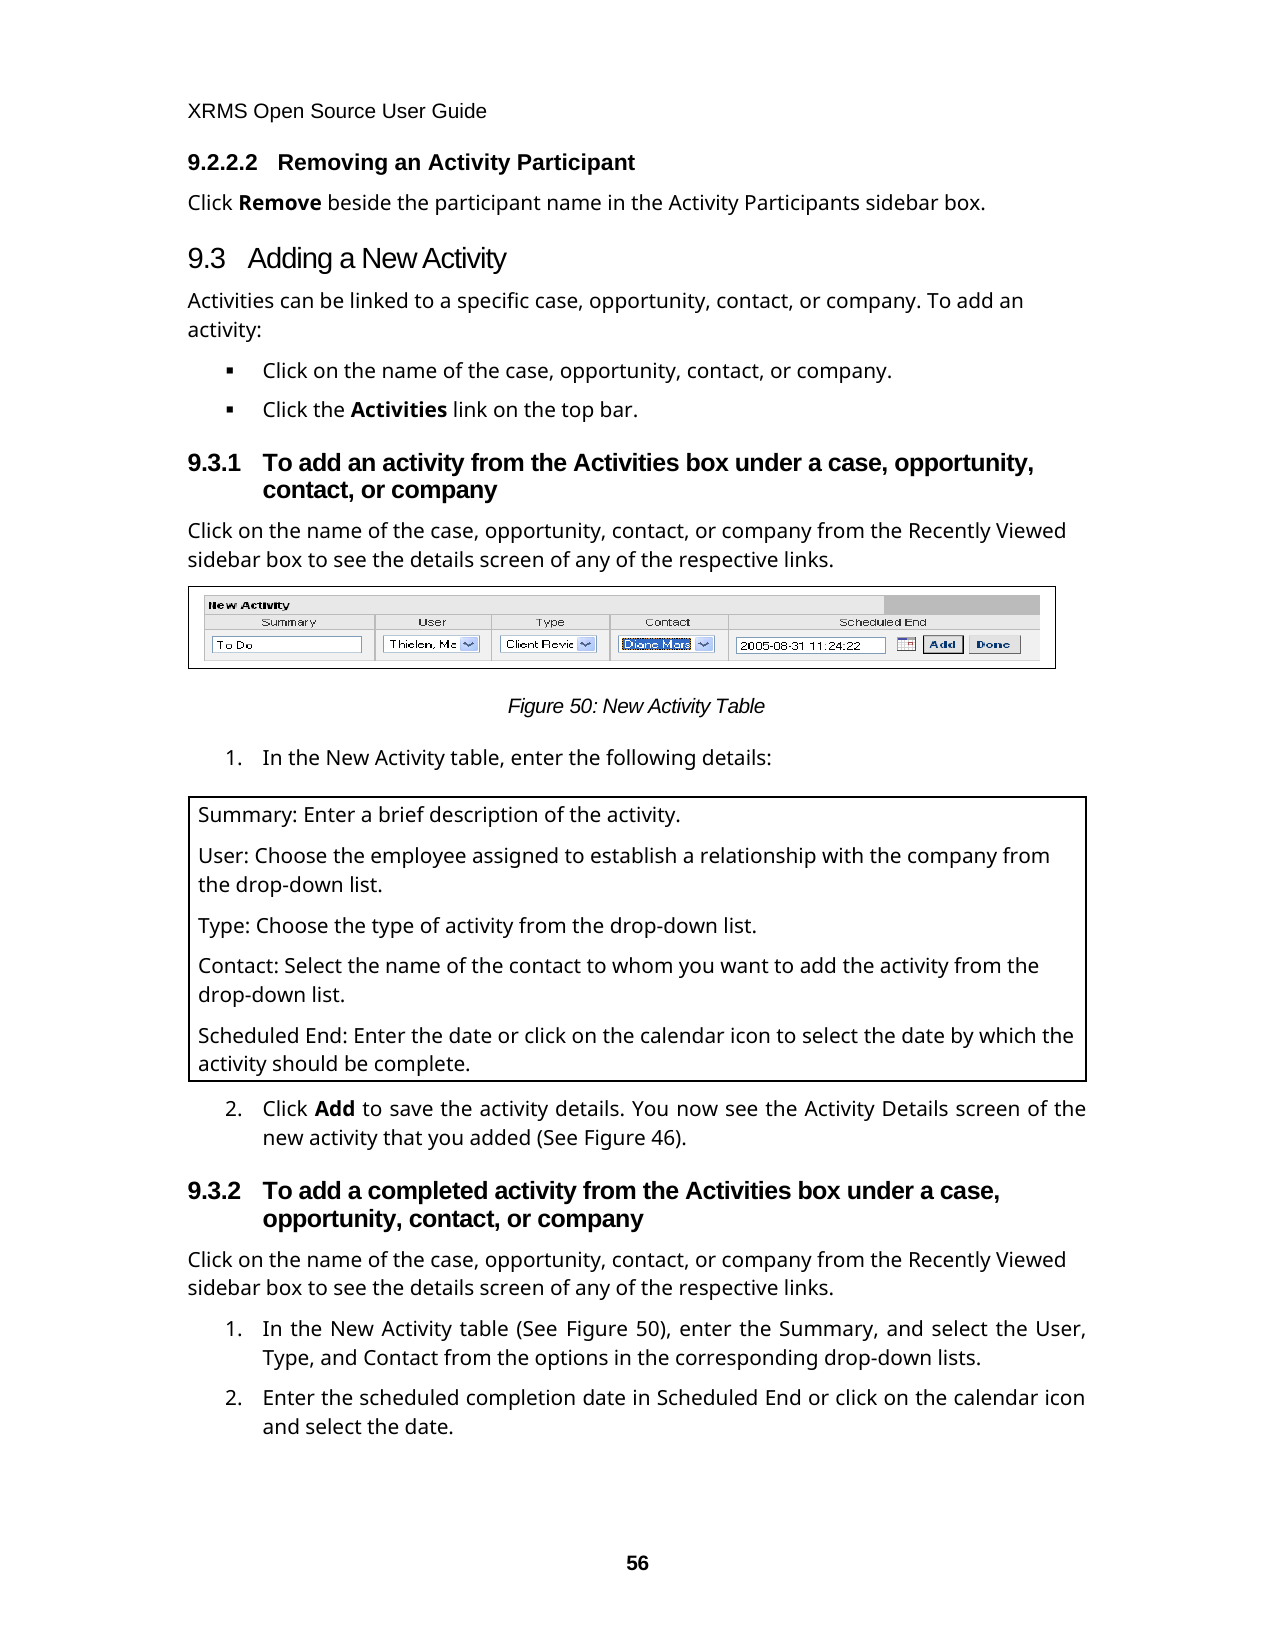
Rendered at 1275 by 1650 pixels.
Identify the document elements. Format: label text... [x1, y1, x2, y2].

text User: Choose the employee assigned to establish a relationship with the company from the drop-down list. [190, 837, 1085, 898]
list Enter the scheduled completion date in Scheduled End or click on the calendar icon and select the date. [225, 1383, 1087, 1440]
text Activities can be linked to a specific case, opportunity, contact, or company. To add an activity: [187, 287, 1087, 343]
list Click Add to save the activity details. You now see the Activity Details screen of the new activity that you added (See Figure 46). [225, 1094, 1087, 1151]
text Type: Choose the type of activity from the drop-down list. [190, 907, 1085, 939]
subtitle Removing an Activity Participant [187, 150, 1087, 176]
text Click on the name of the case, opportunity, contact, or company from the Recently Viewed sidebar box to see the details screen of any of the respective links. [187, 517, 1087, 573]
text Figure 50: New Activity Table [187, 694, 1087, 718]
subtitle Adding a New Activity [187, 242, 1087, 274]
list In the New Activity table, enter the following details: [225, 743, 1087, 771]
picture [203, 594, 1040, 661]
list Click on the name of the case, opportunity, contact, or company. [225, 356, 1087, 384]
text Summary: Enter a brief description of the activity. [190, 798, 1085, 829]
list Click the Activities link on the top bar. [225, 395, 1087, 423]
text Click Remove beside the participant name in the Activity Participants sidebar box. [187, 188, 1087, 217]
text Click on the name of the case, opportunity, contact, or company from the Recently Viewed sidebar box to see the details screen of any of the respective links. [187, 1245, 1087, 1302]
text Scheduled End: Enter the date or click on the calendar icon to select the date by which the activity should be complete. [190, 1017, 1085, 1080]
subtitle To add a completed activity from the Activities box under a case, opportunity, contact, or company [187, 1176, 1087, 1232]
text Contact: Select the name of the contact to whom you want to add the activity from the drop-down list. [190, 947, 1085, 1008]
list In the New Activity table (See Figure 50), enter the Summary, and select the User, Type, and Contact from the options in the corresponding drop-down lists. [225, 1314, 1087, 1371]
subtitle To add an activity from the Activities box under a case, opportunity, contact, or company [187, 448, 1087, 504]
